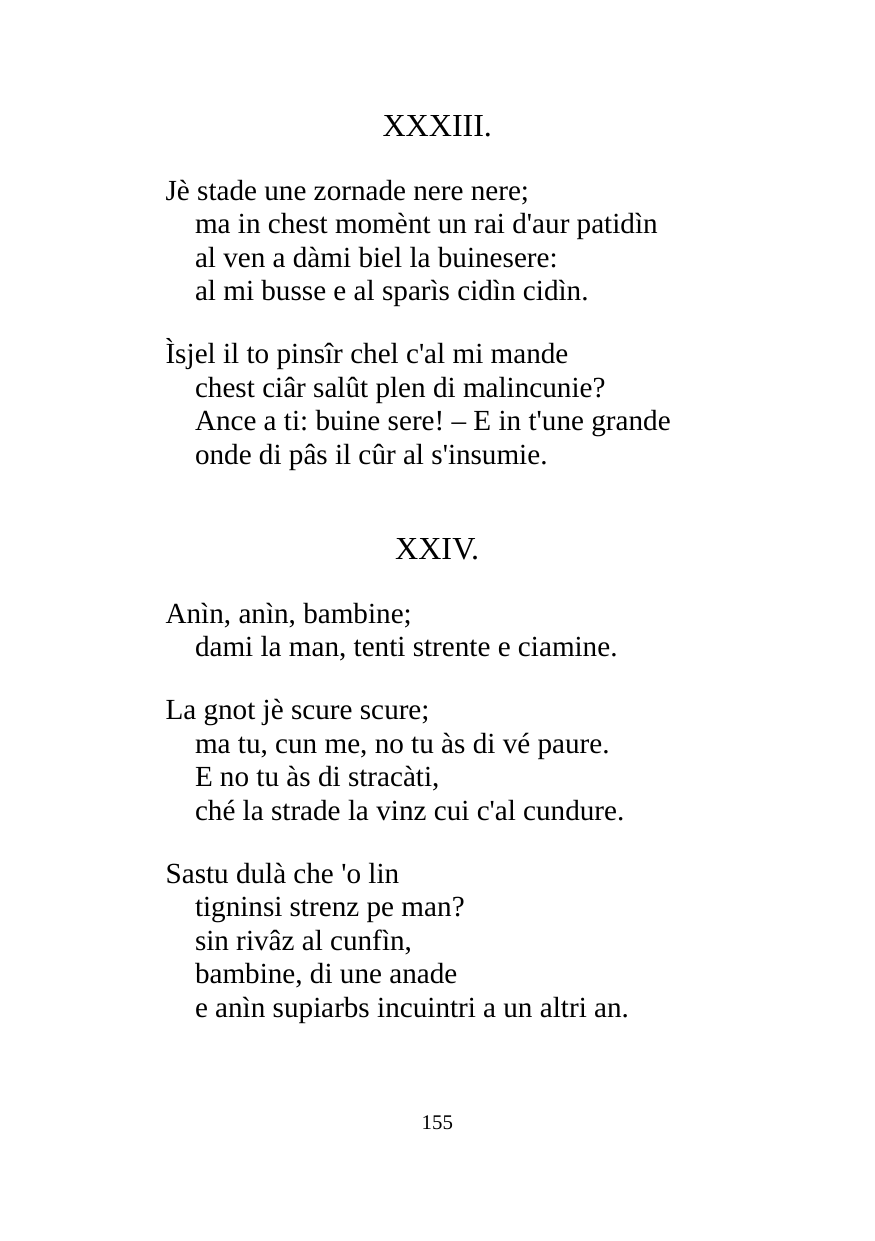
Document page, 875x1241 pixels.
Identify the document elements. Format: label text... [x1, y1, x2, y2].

text Jè stade une zornade nere nere; ma in chest momènt un rai d'aur patidìn al ven a dàmi biel la buinesere: al mi busse e al sparìs cidìn cidìn. [165, 173, 768, 307]
subtitle XXIV. [106, 529, 768, 566]
subtitle XXXIII. [106, 106, 768, 143]
text La gnot jè scure scure; ma tu, cun me, no tu às di vé paure. E no tu às di stracàti, ché la strade la vinz cui c'al cundure. [165, 692, 768, 826]
text Sastu dulà che 'o lin tigninsi strenz pe man? sin rivâz al cunfìn, bambine, di une anade e anìn supiarbs incuintri a un altri an. [165, 856, 768, 1024]
text Ìsjel il to pinsîr chel c'al mi mande chest ciâr salût plen di malincunie? Ance a ti: buine sere! – E in t'une grande onde di pâs il cûr al s'insumie. [165, 336, 768, 470]
text Anìn, anìn, bambine; dami la man, tenti strente e ciamine. [165, 596, 768, 663]
